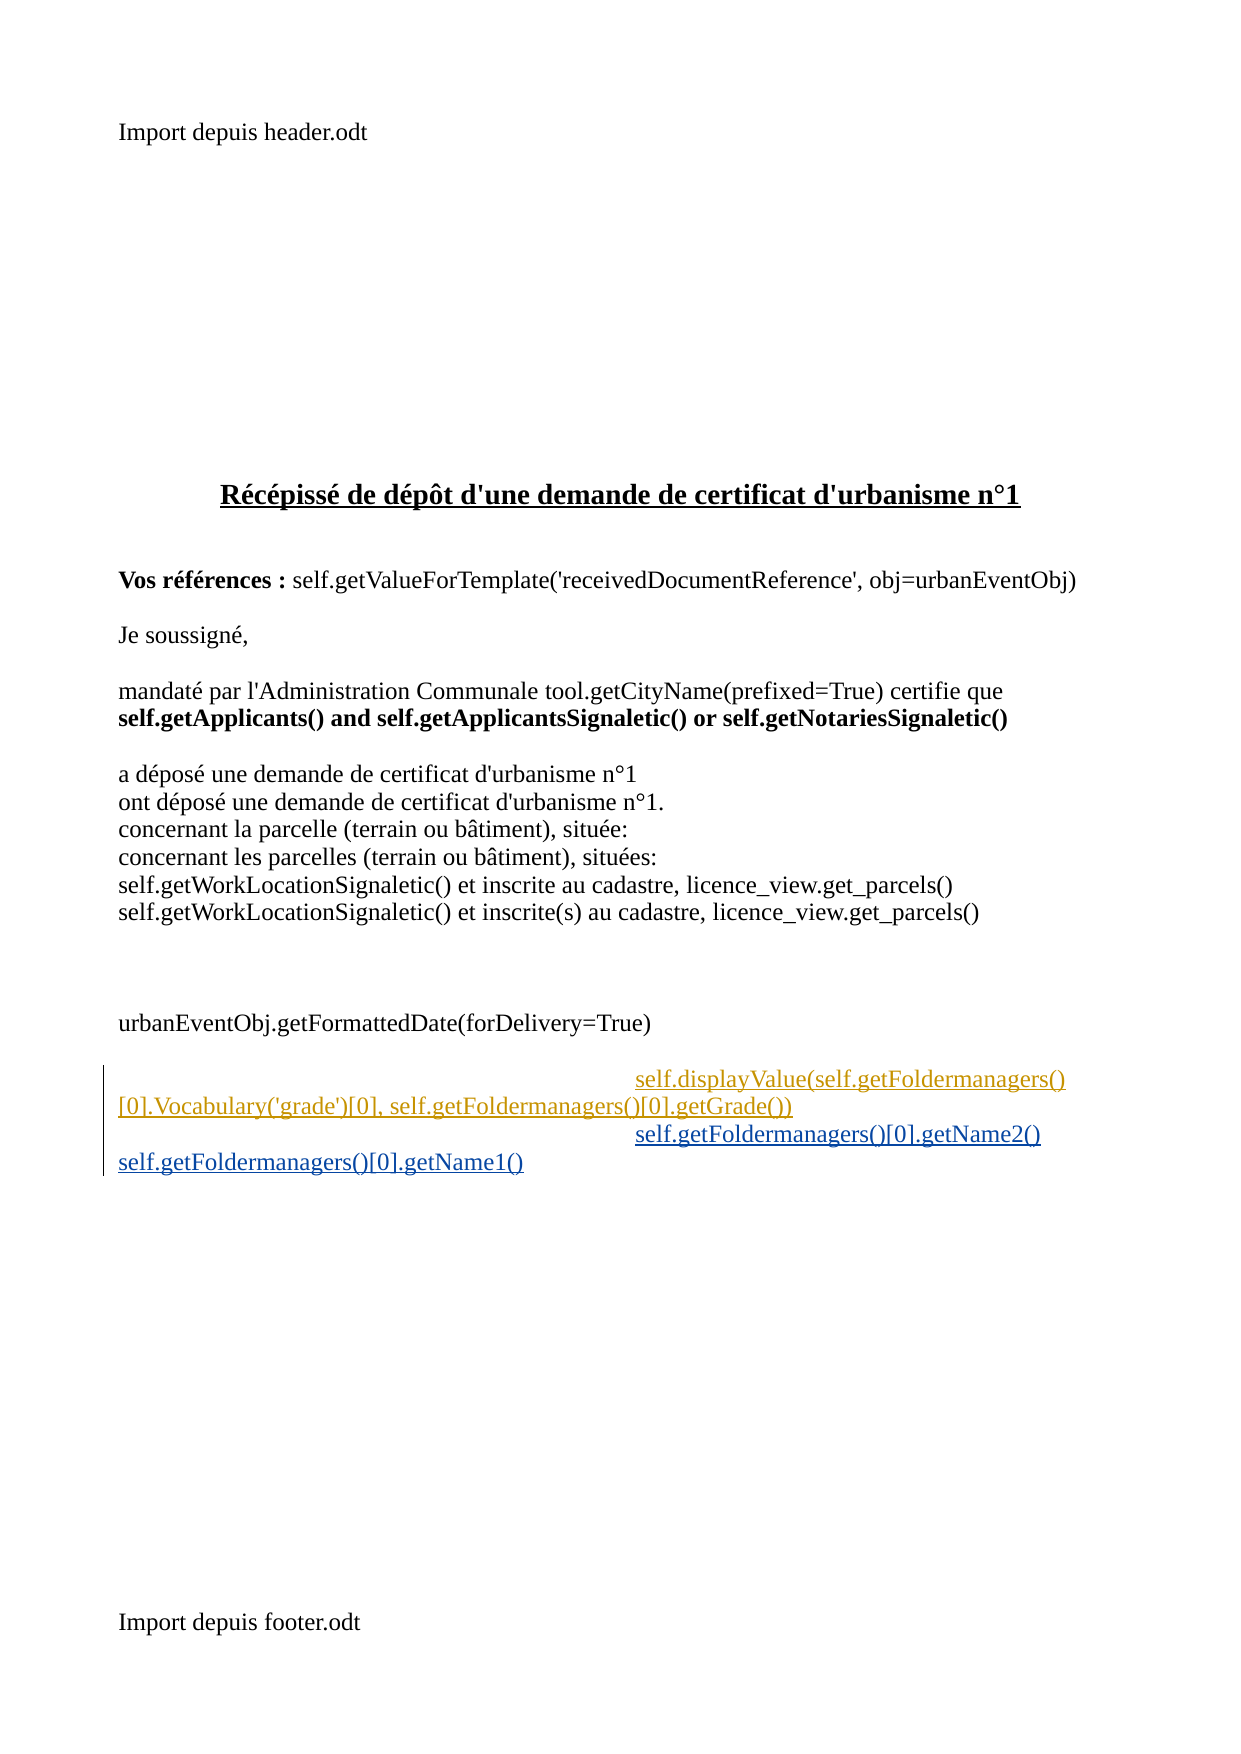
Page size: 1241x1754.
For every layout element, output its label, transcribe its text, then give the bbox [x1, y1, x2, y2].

text self.displayValue(self.getFoldermanagers()[0].Vocabulary('grade')[0], self.getFoldermanagers()[0].getGrade()) [118, 1065, 1122, 1120]
text self.getWorkLocationSignaletic() et inscrite(s) au cadastre, licence_view.get_parcels() [118, 898, 1122, 926]
text a déposé une demande de certificat d'urbanisme n°1 [118, 760, 1122, 788]
text mandaté par l'Administration Communale tool.getCityName(prefixed=True) certifie que self.getApplicants() and self.getApplicantsSignaletic() or self.getNotariesSignaletic() [118, 677, 1122, 732]
text urbanEventObj.getFormattedDate(forDelivery=True) [118, 1009, 1122, 1037]
text concernant la parcelle (terrain ou bâtiment), située: [118, 815, 1122, 843]
text ont déposé une demande de certificat d'urbanisme n°1. [118, 788, 1122, 815]
text Vos références : self.getValueForTemplate('receivedDocumentReference', obj=urbanEventObj) [118, 566, 1122, 594]
title Récépissé de dépôt d'une demande de certificat d'urbanisme n°1 [118, 478, 1122, 511]
text Import depuis header.odt [118, 118, 539, 146]
text self.getWorkLocationSignaletic() et inscrite au cadastre, licence_view.get_parcels() [118, 871, 1122, 898]
text concernant les parcelles (terrain ou bâtiment), situées: [118, 843, 1122, 871]
text Je soussigné, [118, 621, 1122, 649]
text self.getFoldermanagers()[0].getName2() self.getFoldermanagers()[0].getName1() [118, 1120, 1122, 1176]
